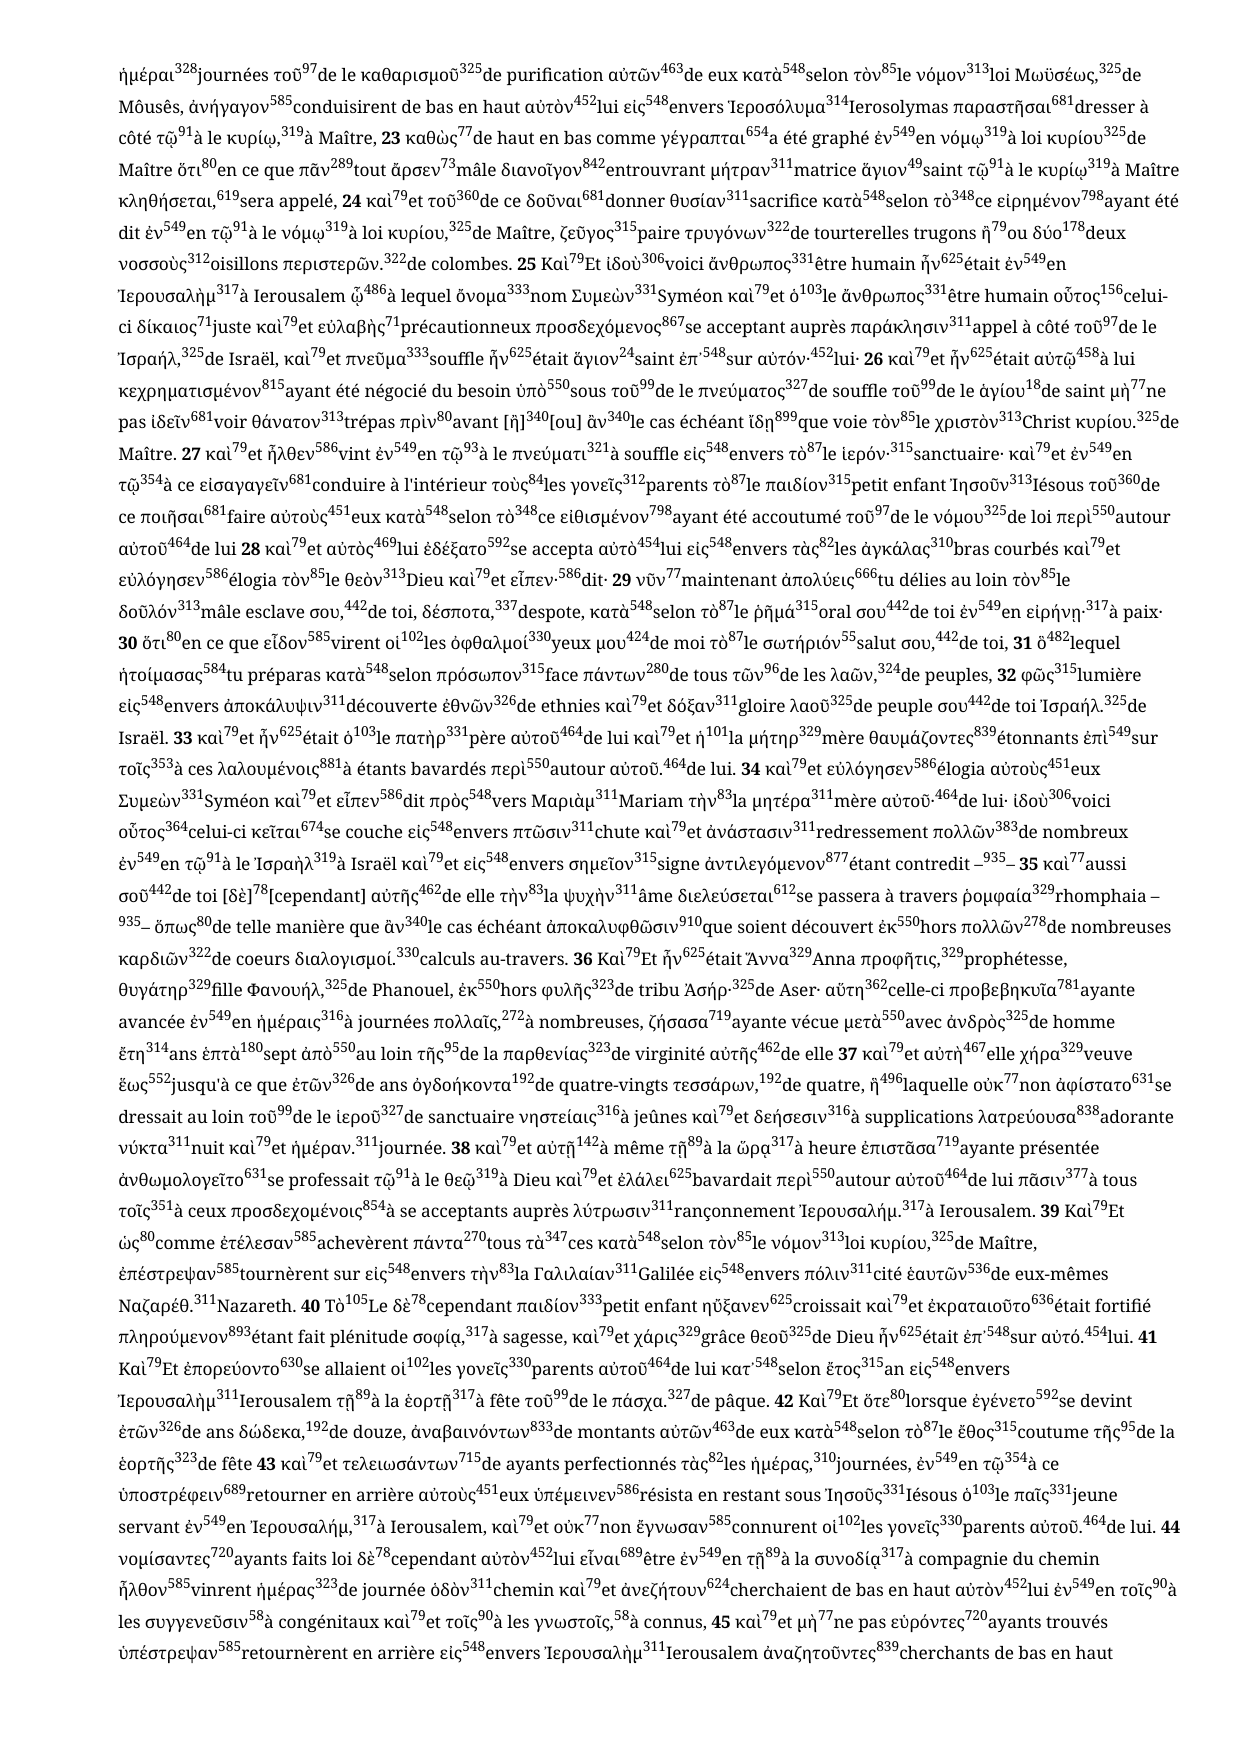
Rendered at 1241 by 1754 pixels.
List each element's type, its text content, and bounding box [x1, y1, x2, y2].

text 1 Ἐγένετο592Se devint δὲ78cependant ἐν549en ταῖς88à les ἡμέραις316à journées ἐκείναις141à celles-là ἐξῆλθεν586sortit δόγμα333dogme παρὰ550à côté Καίσαρος325de Kaesar Αὐγούστου325de Auguste ἀπογράφεσθαι690se apographer πᾶσαν267toute τὴν83la οἰκουμένην.311écoumène. 2 αὕτη154celle-ci ἀπογραφὴ329apographe πρώτη212première ἐγένετο592se devint ἡγεμονεύοντος834de étant gouverneur τῆς95de la Συρίας323de Syrie Κυρηνίου.325de Quirinius. 3 καὶ79et ἐπορεύοντο630se allaient πάντες389tous ἀπογράφεσθαι,690se apographer, ἕκαστος390chacun εἰς548envers τὴν83la ἑαυτοῦ537de lui-même πόλιν.311cité. 4 Ἀνέβη586Monta δὲ78cependant καὶ77aussi Ἰωσὴφ331Ioseph ἀπὸ550au loin τῆς95de la Γαλιλαίας323de Galilée ἐκ550hors πόλεως323de cité Ναζαρὲθ323de Nazareth εἰς548envers τὴν83la Ἰουδαίαν311Ioudaia εἰς548envers πόλιν311cité Δαυὶδ325de Dauid ἥτις496laquelle une quelconque καλεῖται680est appelé Βηθλέεμ,329Bethléem, διὰ548par le fait de τὸ348ce εἶναι689être αὐτὸν452lui ἐξ550hors οἴκου325de maison καὶ79et πατριᾶς323de lignée de patriarche Δαυίδ,325de Dauid, 5 ἀπογράψασθαι682se apographer σὺν549avec Μαριὰμ317à Mariam τῇ350à celle ἐμνηστευμένῃ799à ayante étée fiancée αὐτῷ,458à lui, οὔσῃ826à étante ἐγκύῳ.36à enceinte. 6 Ἐγένετο592Se devint δὲ78cependant ἐν549en τῷ354à ce εἶναι689être αὐτοὺς451eux ἐκεῖ77là ἐπλήσθησαν599furent rempli αἱ100les ἡμέραι328journées τοῦ360de ce τεκεῖν681enfanter αὐτήν,450elle, 7 καὶ79et ἔτεκεν586enfanta τὸν85le υἱὸν313fils αὐτῆς462de elle τὸν85le πρωτότοκον,4premier-né, καὶ79et ἐσπαργάνωσεν586enveloppa de bandes αὐτὸν452lui καὶ79et ἀνέκλινεν586réclina αὐτὸν452lui ἐν549en φάτνῃ,317à crèche, διότι80parce que οὐκ77non ἦν625était αὐτοῖς457à eux τόπος331lieu ἐν549en τῷ93à le καταλύματι.321à salle de déliage. 8 Καὶ79Et ποιμένες330bergers ἦσαν624étaient ἐν549en τῇ89à la χώρᾳ317à région τῇ89à la αὐτῇ142à même ἀγραυλοῦντες839flûtants aux champs καὶ79et φυλάσσοντες839gardiennants φυλακὰς310gardiennages τῆς95de la νυκτὸς323de nuit ἐπὶ548sur τὴν83la ποίμνην311bergerie de troupeau αὐτῶν.463de eux. 9 καὶ79et ἄγγελος331ange κυρίου325de Maître ἐπέστη586présenta αὐτοῖς457à eux καὶ79et δόξα329gloire κυρίου325de Maître περιέλαμψεν586brilla autour αὐτούς,451eux, καὶ79et ἐφοβήθησαν599furent effrayé φόβον313effroi μέγαν.4grand. 10 καὶ79et εἶπεν586dit αὐτοῖς457à eux ὁ103le ἄγγελος·331ange· μὴ77ne pas φοβεῖσθε,573que vous vous effrayez, ἰδοὺ306voici γὰρ79car εὐαγγελίζομαι670je m'évangélise ὑμῖν438à vous χαρὰν311joie μεγάλην2grande ἥτις496laquelle une quelconque ἔσται612se sera παντὶ275à tout τῷ91à le λαῷ,319à peuple, 11 ὅτι80en ce que ἐτέχθη600fut enfanté ὑμῖν438à vous σήμερον77aujourd'hui σωτὴρ331sauveur ὅς498lequel ἐστιν668est χριστὸς331Christ κύριος331Maître ἐν549en πόλει317à cité Δαυίδ.325de Dauid. 12 καὶ79et τοῦτο366ce-ci ὑμῖν438à vous τὸ105le σημεῖον,333signe, εὑρήσετε603vous trouverez βρέφος315bébé ἐσπαργανωμένον798ayant été enveloppé de bandes καὶ79et κείμενον851se couchant ἐν549en φάτνῃ.317à crèche. 13 καὶ79et ἐξαίφνης77soudainement ἐγένετο592se devint σὺν549avec τῷ91à le ἀγγέλῳ319à ange πλῆθος333multitude στρατιᾶς323de armée de soldats οὐρανίου14de céleste αἰνούντων833de louants τὸν85le θεὸν313Dieu καὶ79et λεγόντων·833de disants· 14 δόξα329gloire ἐν549en ὑψίστοις60à très hauts θεῷ319à Dieu καὶ79et ἐπὶ550sur γῆς323de terre εἰρήνη329paix ἐν549en ἀνθρώποις318à êtres humains εὐδοκίας.323de estimation en bien. 15 Καὶ79Et ἐγένετο592se devint ὡς80comme ἀπῆλθον585éloignèrent ἀπ᾽550au loin αὐτῶν463de eux εἰς548envers τὸν85le οὐρανὸν313ciel οἱ102les ἄγγελοι,330anges, οἱ102les ποιμένες330bergers ἐλάλουν624bavardaient πρὸς548vers ἀλλήλους·501les uns les autres· διέλθωμεν894que nous passions à travers δὴ340évidemment ἕως552jusqu'à ce que Βηθλέεμ323de Bethléem καὶ79et ἴδωμεν894que nous voyions τὸ87le ῥῆμα315oral τοῦτο140ce-ci τὸ348ce γεγονὸς772ayant devenu ὃ482lequel ὁ103le κύριος331Maître ἐγνώρισεν586fit connaître ἡμῖν.419à nous. 16 καὶ79et ἦλθαν585vinrent σπεύσαντες720ayants hâtés καὶ79et ἀνεῦραν585trouvèrent de bas en haut τήν83la τε79en outre Μαριὰμ311Mariam καὶ79et τὸν85le Ἰωσὴφ313Ioseph καὶ79et τὸ87le βρέφος315bébé κείμενον851se couchant ἐν549en τῇ89à la φάτνῃ·317à crèche· 17 ἰδόντες720ayants vus δὲ78cependant ἐγνώρισαν585firent connaître περὶ550autour τοῦ99de le ῥήματος327de oral τοῦ360de ce λαληθέντος756de ayant été bavardé αὐτοῖς457à eux περὶ550autour τοῦ99de le παιδίου327de petit enfant τούτου.152de ce-ci. 18 καὶ79et πάντες389tous οἱ363ceux ἀκούσαντες720ayants écoutés ἐθαύμασαν585étonnèrent περὶ550autour τῶν359de ces λαληθέντων755de ayants étés bavardés ὑπὸ550sous τῶν96de les ποιμένων324de bergers πρὸς548vers αὐτούς·451eux· 19 ἡ101la δὲ78cependant Μαριὰμ329Mariam πάντα374tous συνετήρει625gardait ensemble τὰ86les ῥήματα314oraux ταῦτα139ces-ci συμβάλλουσα838jetante ensemble ἐν549en τῇ89à la καρδίᾳ317à coeur αὐτῆς.462de elle. 20 καὶ79et ὑπέστρεψαν585retournèrent en arrière οἱ102les ποιμένες330bergers δοξάζοντες839glorifiants καὶ79et αἰνοῦντες839louants τὸν85le θεὸν313Dieu ἐπὶ549sur πᾶσιν379à tous οἷς487à lesquels ἤκουσαν585écoutèrent καὶ79et εἶδον585virent καθὼς77de haut en bas comme ἐλαλήθη600fut bavardé πρὸς548vers αὐτούς.451eux. 21 Καὶ79Et ὅτε80lorsque ἐπλήσθησαν599furent rempli ἡμέραι328journées ὀκτὼ194huit τοῦ360de ce περιτεμεῖν681circoncire αὐτὸν452lui καὶ77aussi ἐκλήθη600fut appelé τὸ105le ὄνομα333nom αὐτοῦ464de lui Ἰησοῦς,331Iésous, τὸ500ce κληθὲν762ayant été appelé ὑπὸ550sous τοῦ97de le ἀγγέλου325de ange πρὸ550d'avant τοῦ360de ce συλλημφθῆναι683être pris ensemble αὐτὸν452lui ἐν549en τῇ89à la κοιλίᾳ.317à cavité ventrale. 22 Καὶ79Et ὅτε80lorsque ἐπλήσθησαν599furent rempli αἱ100les ἡμέραι328journées τοῦ97de le καθαρισμοῦ325de purification αὐτῶν463de eux κατὰ548selon τὸν85le νόμον313loi Μωϋσέως,325de Môusês, ἀνήγαγον585conduisirent de bas en haut αὐτὸν452lui εἰς548envers Ἱεροσόλυμα314Ierosolymas παραστῆσαι681dresser à côté τῷ91à le κυρίῳ,319à Maître, 23 καθὼς77de haut en bas comme γέγραπται654a été graphé ἐν549en νόμῳ319à loi κυρίου325de Maître ὅτι80en ce que πᾶν289tout ἄρσεν73mâle διανοῖγον842entrouvrant μήτραν311matrice ἅγιον49saint τῷ91à le κυρίῳ319à Maître κληθήσεται,619sera appelé, 24 καὶ79et τοῦ360de ce δοῦναι681donner θυσίαν311sacrifice κατὰ548selon τὸ348ce εἰρημένον798ayant été dit ἐν549en τῷ91à le νόμῳ319à loi κυρίου,325de Maître, ζεῦγος315paire τρυγόνων322de tourterelles trugons ἢ79ou δύο178deux νοσσοὺς312oisillons περιστερῶν.322de colombes. 25 Καὶ79Et ἰδοὺ306voici ἄνθρωπος331être humain ἦν625était ἐν549en Ἰερουσαλὴμ317à Ierousalem ᾧ486à lequel ὄνομα333nom Συμεὼν331Syméon καὶ79et ὁ103le ἄνθρωπος331être humain οὗτος156celui-ci δίκαιος71juste καὶ79et εὐλαβὴς71précautionneux προσδεχόμενος867se acceptant auprès παράκλησιν311appel à côté τοῦ97de le Ἰσραήλ,325de Israël, καὶ79et πνεῦμα333souffle ἦν625était ἅγιον24saint ἐπ᾽548sur αὐτόν·452lui· 26 καὶ79et ἦν625était αὐτῷ458à lui κεχρηματισμένον815ayant été négocié du besoin ὑπὸ550sous τοῦ99de le πνεύματος327de souffle τοῦ99de le ἁγίου18de saint μὴ77ne pas ἰδεῖν681voir θάνατον313trépas πρὶν80avant [ἢ]340[ou] ἂν340le cas échéant ἴδῃ899que voie τὸν85le χριστὸν313Christ κυρίου.325de Maître. 27 καὶ79et ἦλθεν586vint ἐν549en τῷ93à le πνεύματι321à souffle εἰς548envers τὸ87le ἱερόν·315sanctuaire· καὶ79et ἐν549en τῷ354à ce εἰσαγαγεῖν681conduire à l'intérieur τοὺς84les γονεῖς312parents τὸ87le παιδίον315petit enfant Ἰησοῦν313Iésous τοῦ360de ce ποιῆσαι681faire αὐτοὺς451eux κατὰ548selon τὸ348ce εἰθισμένον798ayant été accoutumé τοῦ97de le νόμου325de loi περὶ550autour αὐτοῦ464de lui 28 καὶ79et αὐτὸς469lui ἐδέξατο592se accepta αὐτὸ454lui εἰς548envers τὰς82les ἀγκάλας310bras courbés καὶ79et εὐλόγησεν586élogia τὸν85le θεὸν313Dieu καὶ79et εἶπεν·586dit· 29 νῦν77maintenant ἀπολύεις666tu délies au loin τὸν85le δοῦλόν313mâle esclave σου,442de toi, δέσποτα,337despote, κατὰ548selon τὸ87le ῥῆμά315oral σου442de toi ἐν549en εἰρήνῃ·317à paix· 30 ὅτι80en ce que εἶδον585virent οἱ102les ὀφθαλμοί330yeux μου424de moi τὸ87le σωτήριόν55salut σου,442de toi, 31 ὃ482lequel ἡτοίμασας584tu préparas κατὰ548selon πρόσωπον315face πάντων280de tous τῶν96de les λαῶν,324de peuples, 32 φῶς315lumière εἰς548envers ἀποκάλυψιν311découverte ἐθνῶν326de ethnies καὶ79et δόξαν311gloire λαοῦ325de peuple σου442de toi Ἰσραήλ.325de Israël. 33 καὶ79et ἦν625était ὁ103le πατὴρ331père αὐτοῦ464de lui καὶ79et ἡ101la μήτηρ329mère θαυμάζοντες839étonnants ἐπὶ549sur τοῖς353à ces λαλουμένοις881à étants bavardés περὶ550autour αὐτοῦ.464de lui. 34 καὶ79et εὐλόγησεν586élogia αὐτοὺς451eux Συμεὼν331Syméon καὶ79et εἶπεν586dit πρὸς548vers Μαριὰμ311Mariam τὴν83la μητέρα311mère αὐτοῦ·464de lui· ἰδοὺ306voici οὗτος364celui-ci κεῖται674se couche εἰς548envers πτῶσιν311chute καὶ79et ἀνάστασιν311redressement πολλῶν383de nombreux ἐν549en τῷ91à le Ἰσραὴλ319à Israël καὶ79et εἰς548envers σημεῖον315signe ἀντιλεγόμενον877étant contredit –935– 35 καὶ77aussi σοῦ442de toi [δὲ]78[cependant] αὐτῆς462de elle τὴν83la ψυχὴν311âme διελεύσεται612se passera à travers ῥομφαία329rhomphaia –935– ὅπως80de telle manière que ἂν340le cas échéant ἀποκαλυφθῶσιν910que soient découvert ἐκ550hors πολλῶν278de nombreuses καρδιῶν322de coeurs διαλογισμοί.330calculs au-travers. 36 Καὶ79Et ἦν625était Ἅννα329Anna προφῆτις,329prophétesse, θυγάτηρ329fille Φανουήλ,325de Phanouel, ἐκ550hors φυλῆς323de tribu Ἀσήρ·325de Aser· αὕτη362celle-ci προβεβηκυῖα781ayante avancée ἐν549en ἡμέραις316à journées πολλαῖς,272à nombreuses, ζήσασα719ayante vécue μετὰ550avec ἀνδρὸς325de homme ἔτη314ans ἑπτὰ180sept ἀπὸ550au loin τῆς95de la παρθενίας323de virginité αὐτῆς462de elle 37 καὶ79et αὐτὴ467elle χήρα329veuve ἕως552jusqu'à ce que ἐτῶν326de ans ὀγδοήκοντα192de quatre-vingts τεσσάρων,192de quatre, ἣ496laquelle οὐκ77non ἀφίστατο631se dressait au loin τοῦ99de le ἱεροῦ327de sanctuaire νηστείαις316à jeûnes καὶ79et δεήσεσιν316à supplications λατρεύουσα838adorante νύκτα311nuit καὶ79et ἡμέραν.311journée. 38 καὶ79et αὐτῇ142à même τῇ89à la ὥρᾳ317à heure ἐπιστᾶσα719ayante présentée ἀνθωμολογεῖτο631se professait τῷ91à le θεῷ319à Dieu καὶ79et ἐλάλει625bavardait περὶ550autour αὐτοῦ464de lui πᾶσιν377à tous τοῖς351à ceux προσδεχομένοις854à se acceptants auprès λύτρωσιν311rançonnement Ἰερουσαλήμ.317à Ierousalem. 39 Καὶ79Et ὡς80comme ἐτέλεσαν585achevèrent πάντα270tous τὰ347ces κατὰ548selon τὸν85le νόμον313loi κυρίου,325de Maître, ἐπέστρεψαν585tournèrent sur εἰς548envers τὴν83la Γαλιλαίαν311Galilée εἰς548envers πόλιν311cité ἑαυτῶν536de eux-mêmes Ναζαρέθ.311Nazareth. 40 Τὸ105Le δὲ78cependant παιδίον333petit enfant ηὔξανεν625croissait καὶ79et ἐκραταιοῦτο636était fortifié πληρούμενον893étant fait plénitude σοφίᾳ,317à sagesse, καὶ79et χάρις329grâce θεοῦ325de Dieu ἦν625était ἐπ᾽548sur αὐτό.454lui. 41 Καὶ79Et ἐπορεύοντο630se allaient οἱ102les γονεῖς330parents αὐτοῦ464de lui κατ᾽548selon ἔτος315an εἰς548envers Ἰερουσαλὴμ311Ierousalem τῇ89à la ἑορτῇ317à fête τοῦ99de le πάσχα.327de pâque. 42 Καὶ79Et ὅτε80lorsque ἐγένετο592se devint ἐτῶν326de ans δώδεκα,192de douze, ἀναβαινόντων833de montants αὐτῶν463de eux κατὰ548selon τὸ87le ἔθος315coutume τῆς95de la ἑορτῆς323de fête 43 καὶ79et τελειωσάντων715de ayants perfectionnés τὰς82les ἡμέρας,310journées, ἐν549en τῷ354à ce ὑποστρέφειν689retourner en arrière αὐτοὺς451eux ὑπέμεινεν586résista en restant sous Ἰησοῦς331Iésous ὁ103le παῖς331jeune servant ἐν549en Ἰερουσαλήμ,317à Ierousalem, καὶ79et οὐκ77non ἔγνωσαν585connurent οἱ102les γονεῖς330parents αὐτοῦ.464de lui. 44 νομίσαντες720ayants faits loi δὲ78cependant αὐτὸν452lui εἶναι689être ἐν549en τῇ89à la συνοδίᾳ317à compagnie du chemin ἦλθον585vinrent ἡμέρας323de journée ὁδὸν311chemin καὶ79et ἀνεζήτουν624cherchaient de bas en haut αὐτὸν452lui ἐν549en τοῖς90à les συγγενεῦσιν58à congénitaux καὶ79et τοῖς90à les γνωστοῖς,58à connus, 45 καὶ79et μὴ77ne pas εὑρόντες720ayants trouvés ὑπέστρεψαν585retournèrent en arrière εἰς548envers Ἰερουσαλὴμ311Ierousalem ἀναζητοῦντες839cherchants de bas en haut αὐτόν.452lui. 46 καὶ79et ἐγένετο592se devint μετὰ548après ἡμέρας310journées τρεῖς176trois εὗρον585trouvèrent αὐτὸν452lui ἐν549en τῷ93à le ἱερῷ321à sanctuaire καθεζόμενον849se siégeant ἐν549en μέσῳ61à au milieu τῶν96de les διδασκάλων324de enseignants καὶ79et ἀκούοντα822écoutant αὐτῶν463de eux καὶ79et ἐπερωτῶντα822surinterrogeant αὐτούς·451eux· 47 ἐξίσταντο630se extasiaient δὲ78cependant πάντες389tous οἱ363ceux ἀκούοντες839écoutants αὐτοῦ464de lui ἐπὶ549sur τῇ89à la συνέσει317à compréhension καὶ79et ταῖς88à les ἀποκρίσεσιν316à réponses apocritiques αὐτοῦ.464de lui. 48 Καὶ79Et ἰδόντες720ayants vus αὐτὸν452lui ἐξεπλάγησαν,599furent heurté à l'excès, καὶ79et εἶπεν586dit πρὸς548vers αὐτὸν452lui ἡ101la μήτηρ329mère αὐτοῦ·464de lui· τέκνον,339enfant, τί399quel ἐποίησας584tu fis ἡμῖν419à nous οὕτως;77ainsi; ἰδοὺ306voici ὁ103le πατήρ331père σου442de toi κἀγὼ431et moi ὀδυνώμενοι890étants affligés de douleur ζητοῦμεν620nous cherchions σε.437toi. 49 καὶ79et εἶπεν586dit πρὸς548vers αὐτούς·451eux· τί399quel ὅτι80en ce que ἐζητεῖτέ622vous cherchiez με;417moi; οὐκ77non ᾔδειτε656vous aviez su ὅτι80en ce que ἐν549en τοῖς353à ces τοῦ97de le πατρός325de père μου424de moi δεῖ668attache de lien εἶναί689être με;417moi; 50 καὶ79et αὐτοὶ468eux οὐ77non συνῆκαν585comprirent τὸ87le ῥῆμα315oral ὃ482lequel ἐλάλησεν586bavarda αὐτοῖς.457à eux. 51 καὶ79et κατέβη586descendit μετ᾽550avec αὐτῶν463de eux καὶ79et ἦλθεν586vint εἰς548envers Ναζαρὲθ311Nazareth καὶ79et ἦν625était ὑποτασσόμενος891étant subordonné αὐτοῖς.457à eux. καὶ79et ἡ101la μήτηρ329mère αὐτοῦ464de lui διετήρει625gardait au travers πάντα270tous τὰ86les ῥήματα314oraux ἐν549en τῇ89à la καρδίᾳ317à coeur αὐτῆς.462de elle. 52 Καὶ79Et Ἰησοῦς331Iésous προέκοπτεν625progressait [ἐν549[en τῇ]89à la] σοφίᾳ317à sagesse καὶ79et ἡλικίᾳ317à âge καὶ79et χάριτι317à grâce παρὰ549à côté θεῷ319à Dieu καὶ79et ἀνθρώποις.318à êtres humains. [118, 59, 1181, 1665]
